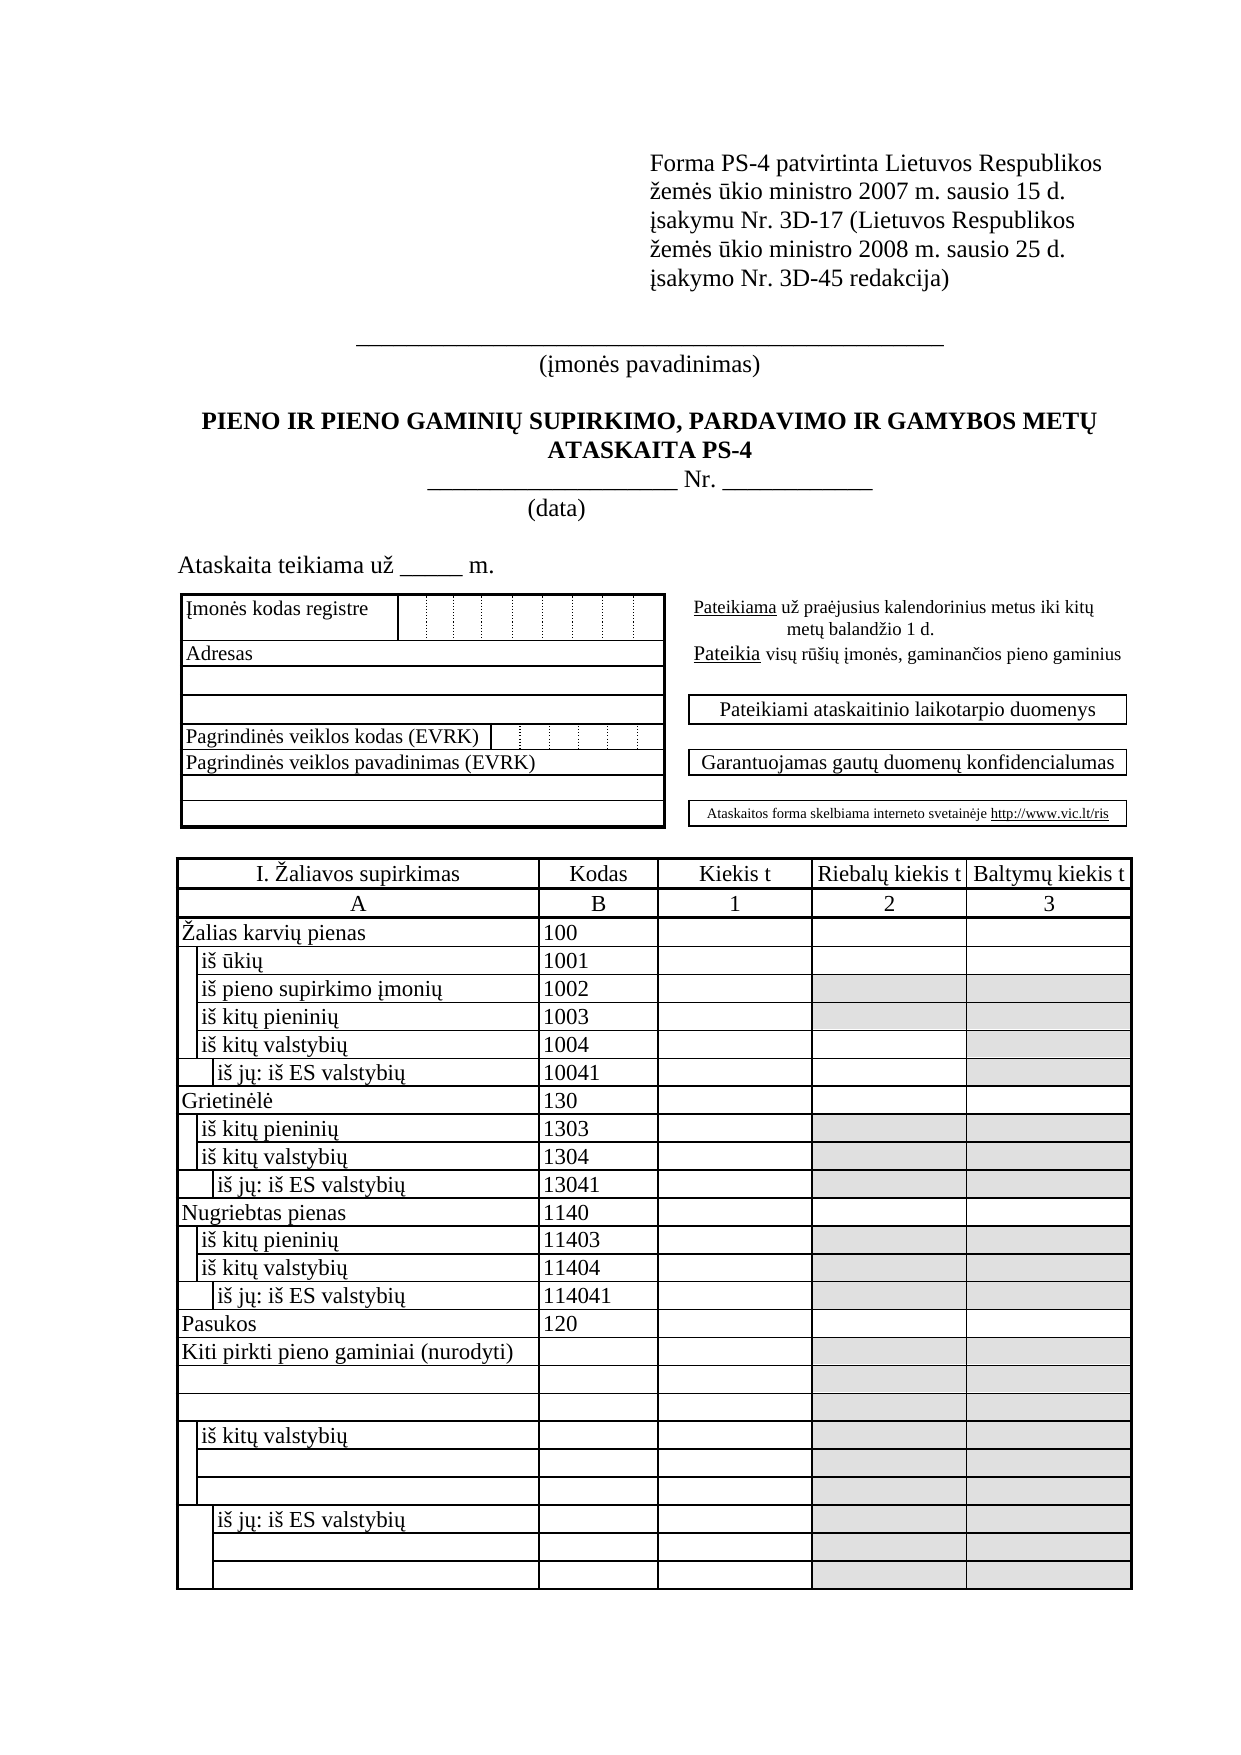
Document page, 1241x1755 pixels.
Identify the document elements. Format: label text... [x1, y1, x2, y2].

table_cell [659, 1338, 811, 1364]
table_cell [967, 1366, 1130, 1392]
table_header [512, 596, 542, 639]
table_cell [967, 1003, 1130, 1029]
table_cell [638, 725, 642, 748]
table_cell [534, 1534, 538, 1560]
table_cell [813, 1422, 966, 1448]
text Forma PS-4 patvirtinta Lietuvos Respublikos žemės ūkio ministro 2007 m. sausio 15 d. įsakymu Nr. 3D-17 (Lietuvos Respublikos žemės ūkio ministro 2008 m. sausio 25 d. įsakymo Nr. 3D-45 redakcija) [649, 148, 1122, 291]
table_header [426, 596, 454, 639]
table_cell [534, 1562, 538, 1588]
table_cell [813, 1227, 966, 1253]
table_cell [659, 1171, 811, 1197]
table_cell [813, 1534, 966, 1560]
table_cell [813, 1143, 966, 1169]
table_cell [967, 1478, 1130, 1504]
table_cell [967, 1171, 1130, 1197]
table_cell [659, 1031, 811, 1057]
table_cell [967, 975, 1130, 1002]
table_cell [183, 667, 663, 694]
table_cell [813, 947, 966, 974]
table_cell [659, 1450, 811, 1476]
table_cell [967, 1059, 1130, 1085]
table_cell [659, 1506, 811, 1532]
table_cell [659, 1199, 811, 1225]
table_cell [666, 665, 689, 723]
table_cell [967, 1394, 1130, 1420]
table_cell [967, 947, 1130, 974]
table_cell [179, 1560, 212, 1588]
table_cell [813, 1366, 966, 1392]
table_cell [967, 1450, 1130, 1476]
table_cell Pateikiami ataskaitinio laikotarpio duomenys [690, 696, 1126, 723]
table_cell [967, 1227, 1130, 1253]
table_cell [689, 776, 693, 800]
table_cell [545, 725, 549, 748]
table_cell [659, 1310, 811, 1337]
table_cell [659, 1534, 811, 1560]
table_cell [813, 1115, 966, 1141]
table_cell [1122, 725, 1126, 748]
table_cell [689, 665, 1126, 694]
table_cell [183, 801, 663, 825]
table_cell [813, 1003, 966, 1029]
table_cell [813, 1087, 966, 1113]
table_cell [578, 725, 582, 748]
table_cell [967, 1087, 1130, 1113]
table_cell [813, 1562, 966, 1588]
table_cell A [534, 890, 538, 916]
table_cell [967, 919, 1130, 946]
table_cell [813, 1031, 966, 1057]
table_cell [967, 1422, 1130, 1448]
table_cell 2 [962, 890, 966, 916]
table_cell [549, 725, 553, 748]
table_cell [666, 774, 689, 800]
text (įmonės pavadinimas) [177, 349, 1122, 378]
table_cell [534, 1450, 538, 1476]
table_cell [659, 1003, 811, 1029]
table_header [633, 596, 663, 639]
table_cell [603, 725, 607, 748]
table_cell [659, 975, 811, 1002]
text Ataskaita teikiama už _____ m. [177, 550, 1122, 579]
table_cell [659, 1478, 811, 1504]
table_header Pateikiama už praėjusius kalendorinius metus iki kitų metų balandžio 1 d. [689, 593, 1126, 639]
table_cell [967, 1310, 1130, 1337]
table_cell [179, 1141, 196, 1169]
table_cell [967, 1255, 1130, 1281]
table_cell [967, 1199, 1130, 1225]
table_cell [183, 776, 663, 800]
table_cell [179, 1253, 196, 1281]
table_header [603, 596, 633, 639]
table_cell [813, 1171, 966, 1197]
table_cell [967, 1031, 1130, 1057]
table_cell [659, 1282, 811, 1309]
table_cell [813, 1478, 966, 1504]
table_cell [179, 974, 196, 1002]
table_cell [813, 1506, 966, 1532]
table_cell [659, 1115, 811, 1141]
table_header [454, 596, 482, 639]
table_cell [659, 1143, 811, 1169]
table_cell [813, 1394, 966, 1420]
table_cell [179, 1476, 196, 1504]
table_header [543, 596, 573, 639]
table_cell [534, 1478, 538, 1504]
table_cell [659, 1422, 811, 1448]
table_cell [813, 975, 966, 1002]
table_cell [967, 1282, 1130, 1309]
table_cell Ataskaitos forma skelbiama interneto svetainėje http://www.vic.lt/ris [690, 801, 1126, 825]
table_cell [967, 1143, 1130, 1169]
table_cell [813, 1310, 966, 1337]
table_cell [967, 1115, 1130, 1141]
text _______________________________________________ [177, 320, 1122, 349]
text (data) [177, 493, 1122, 521]
table_cell [659, 1255, 811, 1281]
table_cell [179, 1532, 212, 1560]
table_cell [516, 725, 520, 748]
table_cell [183, 696, 663, 723]
table_cell [534, 1394, 538, 1420]
table_cell [634, 725, 638, 748]
table_cell [666, 800, 688, 825]
table_cell [574, 725, 578, 748]
table_cell [534, 1366, 538, 1392]
table_cell [666, 749, 688, 774]
table_cell [659, 1059, 811, 1085]
table_cell [1122, 776, 1126, 800]
text ____________________ Nr. ____________ [177, 464, 1122, 493]
table_cell 3 [967, 890, 971, 916]
table_cell [179, 1002, 196, 1029]
table_header Įmonės kodas registre [183, 596, 397, 639]
table_cell [608, 725, 612, 748]
table_cell [179, 1448, 196, 1476]
table_cell [967, 1534, 1130, 1560]
table_cell [813, 1255, 966, 1281]
table_cell [520, 725, 524, 748]
table_cell [967, 1338, 1130, 1364]
table_cell [659, 1227, 811, 1253]
table_cell [813, 1282, 966, 1309]
table_cell [967, 1506, 1130, 1532]
table_cell [813, 1059, 966, 1085]
text PIENO IR PIENO GAMINIŲ SUPIRKIMO, PARDAVIMO IR GAMYBOS METŲ ATASKAITA PS-4 [177, 406, 1122, 464]
table_cell [659, 1366, 811, 1392]
table_cell [659, 1087, 811, 1113]
table_cell [666, 640, 689, 665]
table_header [399, 596, 426, 639]
table_cell [659, 1562, 811, 1588]
table_cell [659, 1394, 811, 1420]
table_cell [813, 919, 966, 946]
table_header [666, 593, 689, 639]
table_cell [967, 1562, 1130, 1588]
table_cell [813, 1199, 966, 1225]
table_cell [813, 1338, 966, 1364]
table_cell [659, 947, 811, 974]
table_cell [179, 1030, 196, 1057]
table_header [573, 596, 603, 639]
table_cell [659, 919, 811, 946]
table_cell [813, 1450, 966, 1476]
table_cell [666, 723, 688, 748]
table_cell Pateikia visų rūšių įmonės, gaminančios pieno gaminius [689, 640, 1126, 665]
table_header [482, 596, 512, 639]
